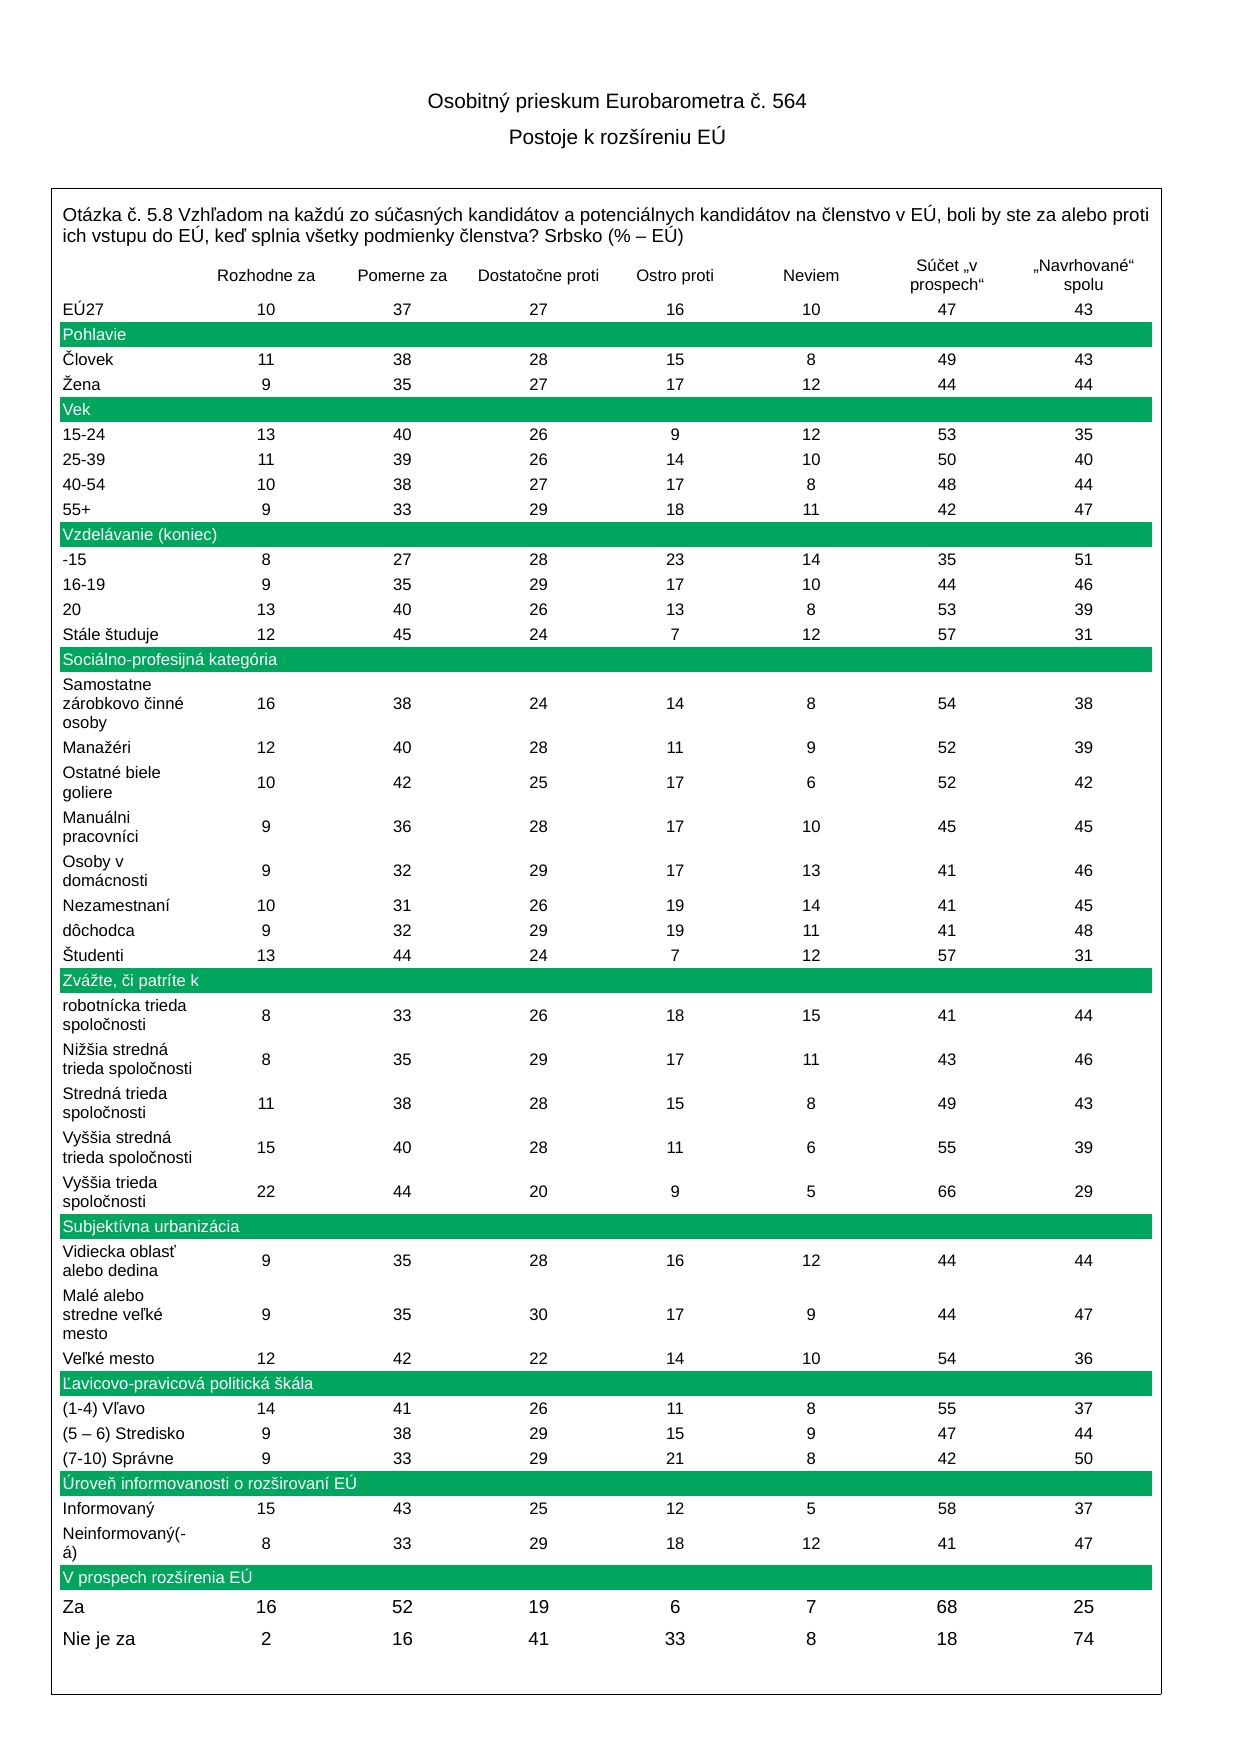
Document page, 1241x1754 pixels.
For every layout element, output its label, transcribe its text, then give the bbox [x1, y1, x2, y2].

table_cell 8 [743, 1446, 879, 1471]
table_cell Nie je za [60, 1623, 198, 1655]
table_cell 30 [470, 1283, 607, 1346]
table_cell 55 [879, 1125, 1015, 1169]
table_cell 31 [1015, 943, 1152, 968]
table_cell 10 [743, 297, 879, 322]
table_cell Ostatné biele goliere [60, 760, 198, 804]
table_cell 29 [470, 1421, 607, 1446]
table_cell 8 [198, 993, 334, 1037]
table_cell 26 [470, 1396, 607, 1421]
table_cell 21 [607, 1446, 743, 1471]
table_cell 36 [334, 805, 470, 849]
table_cell Manažéri [60, 735, 198, 760]
table_cell 46 [1015, 572, 1152, 597]
table_cell 47 [1015, 1521, 1152, 1565]
table_cell 17 [607, 472, 743, 497]
table_cell 42 [334, 760, 470, 804]
table_cell 37 [1015, 1396, 1152, 1421]
table_cell 18 [607, 1521, 743, 1565]
table_cell 19 [607, 893, 743, 918]
table_cell 40 [334, 597, 470, 622]
table_cell 25 [470, 1496, 607, 1521]
table_cell 9 [607, 422, 743, 447]
table_cell 46 [1015, 849, 1152, 893]
table_cell Dostatočne proti [470, 253, 607, 297]
table_cell 37 [1015, 1496, 1152, 1521]
table_cell 8 [743, 1623, 879, 1655]
table_cell 41 [879, 893, 1015, 918]
table_cell 43 [1015, 347, 1152, 372]
table_cell Veľké mesto [60, 1346, 198, 1371]
table_cell 17 [607, 372, 743, 397]
table_cell 53 [879, 422, 1015, 447]
table_cell 41 [334, 1396, 470, 1421]
table_cell 9 [198, 1446, 334, 1471]
table_cell dôchodca [60, 918, 198, 943]
table_cell 35 [334, 572, 470, 597]
table_cell 28 [470, 1125, 607, 1169]
table_cell V prospech rozšírenia EÚ [60, 1565, 1152, 1590]
table_cell 57 [879, 943, 1015, 968]
table_cell 22 [198, 1170, 334, 1214]
table_cell 25-39 [60, 447, 198, 472]
table_cell 22 [470, 1346, 607, 1371]
table_cell 50 [879, 447, 1015, 472]
table_cell 12 [198, 622, 334, 647]
table_cell 11 [198, 347, 334, 372]
table_cell 42 [879, 1446, 1015, 1471]
table_cell 12 [743, 1239, 879, 1283]
table_cell 17 [607, 1037, 743, 1081]
table_cell 32 [334, 849, 470, 893]
table_cell 74 [1015, 1623, 1152, 1655]
table_cell Pohlavie [60, 322, 1152, 347]
table_cell 14 [198, 1396, 334, 1421]
table_cell 10 [743, 572, 879, 597]
table_cell 13 [743, 849, 879, 893]
table_cell 9 [198, 805, 334, 849]
table_cell 11 [743, 1037, 879, 1081]
table_cell 48 [1015, 918, 1152, 943]
table_cell Neinformovaný(-á) [60, 1521, 198, 1565]
table_cell „Navrhované“ spolu [1015, 253, 1152, 297]
table_cell 17 [607, 572, 743, 597]
table_cell 5 [743, 1496, 879, 1521]
table_cell 9 [743, 1421, 879, 1446]
table_cell 55 [879, 1396, 1015, 1421]
table_cell 36 [1015, 1346, 1152, 1371]
table_cell (5 – 6) Stredisko [60, 1421, 198, 1446]
table_cell 57 [879, 622, 1015, 647]
table_cell 16 [198, 672, 334, 735]
table_cell 24 [470, 672, 607, 735]
table_cell 8 [198, 1037, 334, 1081]
table_cell 28 [470, 347, 607, 372]
table_cell 41 [879, 1521, 1015, 1565]
table_cell 44 [879, 1283, 1015, 1346]
table_cell 16 [607, 297, 743, 322]
table_cell 44 [1015, 1421, 1152, 1446]
table_cell EÚ27 [60, 297, 198, 322]
table_cell 38 [334, 1421, 470, 1446]
table_cell 41 [470, 1623, 607, 1655]
table_cell 28 [470, 1081, 607, 1125]
table_cell Vzdelávanie (koniec) [60, 522, 1152, 547]
table_cell 44 [1015, 472, 1152, 497]
table_cell 10 [198, 297, 334, 322]
table_cell 52 [879, 735, 1015, 760]
table_cell 11 [198, 447, 334, 472]
table_cell Zvážte, či patríte k [60, 968, 1152, 993]
table_cell 17 [607, 849, 743, 893]
table_cell 43 [879, 1037, 1015, 1081]
table_cell Sociálno-profesijná kategória [60, 647, 1152, 672]
table_cell Človek [60, 347, 198, 372]
table_cell Osoby v domácnosti [60, 849, 198, 893]
table_cell robotnícka trieda spoločnosti [60, 993, 198, 1037]
table_cell 8 [198, 547, 334, 572]
table_cell Študenti [60, 943, 198, 968]
table_cell Samostatne zárobkovo činné osoby [60, 672, 198, 735]
table_cell Vidiecka oblasť alebo dedina [60, 1239, 198, 1283]
table_cell 43 [1015, 297, 1152, 322]
table_cell 28 [470, 805, 607, 849]
table_cell 49 [879, 347, 1015, 372]
table_cell 8 [743, 597, 879, 622]
table_cell 40-54 [60, 472, 198, 497]
table_cell 35 [879, 547, 1015, 572]
table_cell 17 [607, 1283, 743, 1346]
table_cell Ľavicovo-pravicová politická škála [60, 1371, 1152, 1396]
table_cell 12 [743, 422, 879, 447]
table_cell 51 [1015, 547, 1152, 572]
table_header Otázka č. 5.8 Vzhľadom na každú zo súčasných kandidátov a potenciálnych kandidátov na členstvo v EÚ, boli by ste za alebo proti ich vstupu do EÚ, keď splnia všetky podmienky členstva? Srbsko (% – EÚ) [60, 197, 1152, 253]
table_cell Súčet „v prospech“ [879, 253, 1015, 297]
table_cell 9 [198, 1239, 334, 1283]
table_cell 14 [607, 672, 743, 735]
table_cell 28 [470, 547, 607, 572]
table_cell 43 [334, 1496, 470, 1521]
table_cell 8 [743, 1081, 879, 1125]
table_cell 25 [470, 760, 607, 804]
table_cell 29 [470, 849, 607, 893]
table_cell 28 [470, 735, 607, 760]
table_cell Vyššia trieda spoločnosti [60, 1170, 198, 1214]
table_cell 28 [470, 1239, 607, 1283]
table_cell Manuálni pracovníci [60, 805, 198, 849]
table_cell 12 [743, 372, 879, 397]
table_cell 40 [334, 1125, 470, 1169]
table_cell 33 [334, 1521, 470, 1565]
table_cell 44 [879, 572, 1015, 597]
table_cell 15-24 [60, 422, 198, 447]
table_cell -15 [60, 547, 198, 572]
table_cell Malé alebo stredne veľké mesto [60, 1283, 198, 1346]
table_cell 2 [198, 1623, 334, 1655]
table_cell 35 [334, 1037, 470, 1081]
table_cell 7 [607, 622, 743, 647]
table_cell 9 [198, 372, 334, 397]
table_cell 24 [470, 622, 607, 647]
table_cell 37 [334, 297, 470, 322]
table_cell 54 [879, 1346, 1015, 1371]
table_cell 9 [198, 849, 334, 893]
table_cell Subjektívna urbanizácia [60, 1214, 1152, 1239]
table_cell 14 [607, 1346, 743, 1371]
table_cell 43 [1015, 1081, 1152, 1125]
table_cell 58 [879, 1496, 1015, 1521]
table_cell 49 [879, 1081, 1015, 1125]
table_cell 12 [607, 1496, 743, 1521]
table_cell 44 [879, 372, 1015, 397]
table_cell 26 [470, 447, 607, 472]
table_cell 23 [607, 547, 743, 572]
table_cell 29 [470, 918, 607, 943]
table_cell 42 [879, 497, 1015, 522]
table_cell 33 [334, 497, 470, 522]
table_cell 29 [470, 1037, 607, 1081]
table_cell 8 [743, 672, 879, 735]
table_cell 40 [334, 422, 470, 447]
table_cell Neviem [743, 253, 879, 297]
table_cell 66 [879, 1170, 1015, 1214]
table_cell 52 [879, 760, 1015, 804]
table_cell 10 [743, 805, 879, 849]
table_cell Informovaný [60, 1496, 198, 1521]
table_cell 10 [198, 472, 334, 497]
table_cell 12 [198, 735, 334, 760]
table_cell 45 [1015, 893, 1152, 918]
table_cell 35 [334, 372, 470, 397]
table_cell 13 [607, 597, 743, 622]
table_cell 11 [607, 1125, 743, 1169]
table_cell 35 [334, 1239, 470, 1283]
table_cell 13 [198, 422, 334, 447]
table_cell 19 [607, 918, 743, 943]
table_cell Ostro proti [607, 253, 743, 297]
table_cell 7 [607, 943, 743, 968]
table_cell 11 [743, 918, 879, 943]
table_cell 48 [879, 472, 1015, 497]
table_cell 38 [1015, 672, 1152, 735]
table_cell 12 [743, 1521, 879, 1565]
table_cell (1-4) Vľavo [60, 1396, 198, 1421]
table_cell 29 [470, 1521, 607, 1565]
table_cell 10 [198, 760, 334, 804]
table_cell 15 [743, 993, 879, 1037]
table_cell 5 [743, 1170, 879, 1214]
table_cell 15 [607, 1421, 743, 1446]
table_cell Vek [60, 397, 1152, 422]
table_cell 16 [198, 1590, 334, 1623]
table_cell 29 [470, 1446, 607, 1471]
table_cell 41 [879, 918, 1015, 943]
table_cell Úroveň informovanosti o rozširovaní EÚ [60, 1471, 1152, 1496]
table_cell 29 [1015, 1170, 1152, 1214]
table_cell 25 [1015, 1590, 1152, 1623]
table_cell 29 [470, 497, 607, 522]
table_cell 6 [743, 760, 879, 804]
table_cell 44 [334, 1170, 470, 1214]
table_cell 46 [1015, 1037, 1152, 1081]
table_cell Žena [60, 372, 198, 397]
table_cell 16-19 [60, 572, 198, 597]
table_cell 18 [607, 993, 743, 1037]
table_cell 8 [743, 1396, 879, 1421]
table_cell 8 [198, 1521, 334, 1565]
table_cell 38 [334, 347, 470, 372]
table_cell 29 [470, 572, 607, 597]
table_cell 53 [879, 597, 1015, 622]
table_cell Pomerne za [334, 253, 470, 297]
table_cell Vyššia stredná trieda spoločnosti [60, 1125, 198, 1169]
table_cell 15 [198, 1125, 334, 1169]
table_cell 11 [607, 1396, 743, 1421]
table_cell 6 [743, 1125, 879, 1169]
table_cell 47 [879, 1421, 1015, 1446]
table_cell 9 [743, 1283, 879, 1346]
table_cell 24 [470, 943, 607, 968]
table_cell 68 [879, 1590, 1015, 1623]
table_cell 27 [470, 297, 607, 322]
table_cell 11 [198, 1081, 334, 1125]
table_cell 26 [470, 893, 607, 918]
table_cell 45 [879, 805, 1015, 849]
table_cell Nezamestnaní [60, 893, 198, 918]
table_cell 10 [743, 447, 879, 472]
table_cell 15 [198, 1496, 334, 1521]
table_cell 9 [607, 1170, 743, 1214]
table_cell 40 [334, 735, 470, 760]
table_cell 39 [334, 447, 470, 472]
table_cell Stredná trieda spoločnosti [60, 1081, 198, 1125]
table_cell 8 [743, 347, 879, 372]
table_cell 45 [1015, 805, 1152, 849]
table_cell 18 [879, 1623, 1015, 1655]
table_cell 19 [470, 1590, 607, 1623]
table_cell 26 [470, 993, 607, 1037]
table_cell 31 [1015, 622, 1152, 647]
table_cell 47 [1015, 1283, 1152, 1346]
table_cell 47 [1015, 497, 1152, 522]
table_cell 33 [334, 993, 470, 1037]
table_cell 14 [743, 893, 879, 918]
table_cell 6 [607, 1590, 743, 1623]
table_cell 38 [334, 1081, 470, 1125]
table_cell 13 [198, 597, 334, 622]
table_cell 14 [743, 547, 879, 572]
table_cell 27 [470, 472, 607, 497]
table_cell 33 [607, 1623, 743, 1655]
table_cell 9 [198, 572, 334, 597]
table_cell 17 [607, 805, 743, 849]
table_cell 42 [334, 1346, 470, 1371]
table_cell 31 [334, 893, 470, 918]
table_cell 12 [743, 622, 879, 647]
table_cell 7 [743, 1590, 879, 1623]
table_cell 32 [334, 918, 470, 943]
table_cell 50 [1015, 1446, 1152, 1471]
table_cell 11 [607, 735, 743, 760]
table_cell Za [60, 1590, 198, 1623]
table_cell 13 [198, 943, 334, 968]
table_cell 27 [334, 547, 470, 572]
table_cell 9 [198, 1283, 334, 1346]
table_cell 15 [607, 347, 743, 372]
table_cell 38 [334, 672, 470, 735]
table_cell 33 [334, 1446, 470, 1471]
table_cell 15 [607, 1081, 743, 1125]
table_cell 12 [198, 1346, 334, 1371]
table_cell 35 [1015, 422, 1152, 447]
table_cell 10 [743, 1346, 879, 1371]
table_cell 9 [198, 1421, 334, 1446]
table_cell 17 [607, 760, 743, 804]
table_cell 45 [334, 622, 470, 647]
table_cell Stále študuje [60, 622, 198, 647]
table_cell 39 [1015, 1125, 1152, 1169]
table_cell 16 [334, 1623, 470, 1655]
table_cell 14 [607, 447, 743, 472]
table_cell 35 [334, 1283, 470, 1346]
table_cell 54 [879, 672, 1015, 735]
table_cell 11 [743, 497, 879, 522]
table_cell 47 [879, 297, 1015, 322]
table_cell 20 [470, 1170, 607, 1214]
table_cell 44 [1015, 993, 1152, 1037]
table_cell 41 [879, 849, 1015, 893]
table_cell Nižšia stredná trieda spoločnosti [60, 1037, 198, 1081]
table_cell 8 [743, 472, 879, 497]
table_cell 27 [470, 372, 607, 397]
table_cell Rozhodne za [198, 253, 334, 297]
table_cell 26 [470, 597, 607, 622]
table_cell 42 [1015, 760, 1152, 804]
table_cell 38 [334, 472, 470, 497]
table_cell 39 [1015, 597, 1152, 622]
table_cell 9 [743, 735, 879, 760]
table_cell 52 [334, 1590, 470, 1623]
table_cell 40 [1015, 447, 1152, 472]
table_cell 41 [879, 993, 1015, 1037]
table_cell [60, 253, 198, 297]
table_cell 20 [60, 597, 198, 622]
table_cell 26 [470, 422, 607, 447]
table_cell 10 [198, 893, 334, 918]
table_cell 44 [1015, 372, 1152, 397]
table_cell 16 [607, 1239, 743, 1283]
table_cell 44 [879, 1239, 1015, 1283]
table_cell 18 [607, 497, 743, 522]
table_cell 44 [1015, 1239, 1152, 1283]
table_cell 44 [334, 943, 470, 968]
table_cell 12 [743, 943, 879, 968]
table_cell 9 [198, 497, 334, 522]
table_cell (7-10) Správne [60, 1446, 198, 1471]
table_cell 55+ [60, 497, 198, 522]
table_cell 9 [198, 918, 334, 943]
table_cell 39 [1015, 735, 1152, 760]
